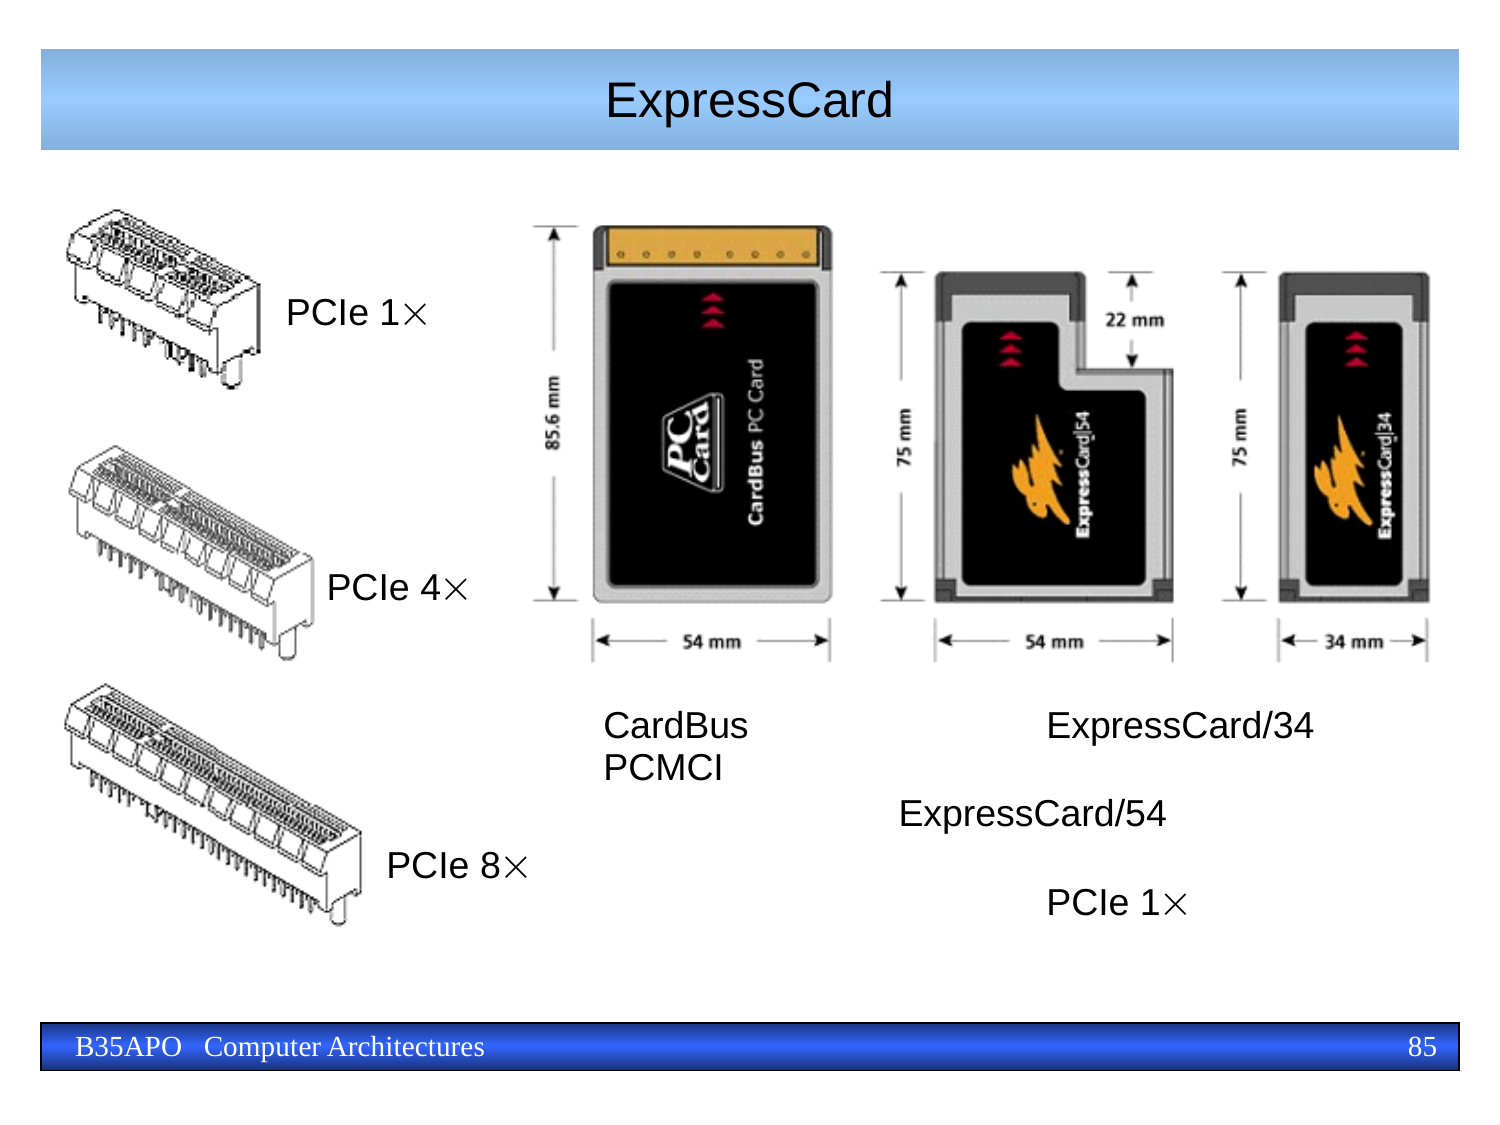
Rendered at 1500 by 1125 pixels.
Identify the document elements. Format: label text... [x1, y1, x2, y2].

text_box ExpressCard/34 [1031, 696, 1445, 801]
title ExpressCard [41, 49, 1459, 150]
text_box PCIe 1 [1031, 873, 1298, 978]
picture [522, 224, 1445, 668]
picture [57, 196, 277, 400]
text_box PCIe 4 [311, 558, 578, 663]
text_box PCIe 1 [271, 284, 537, 388]
text_box PCIe 8 [371, 837, 638, 941]
picture [57, 422, 378, 937]
text_box CardBus PCMCI [588, 696, 855, 801]
text_box ExpressCard/54 [883, 785, 1298, 919]
